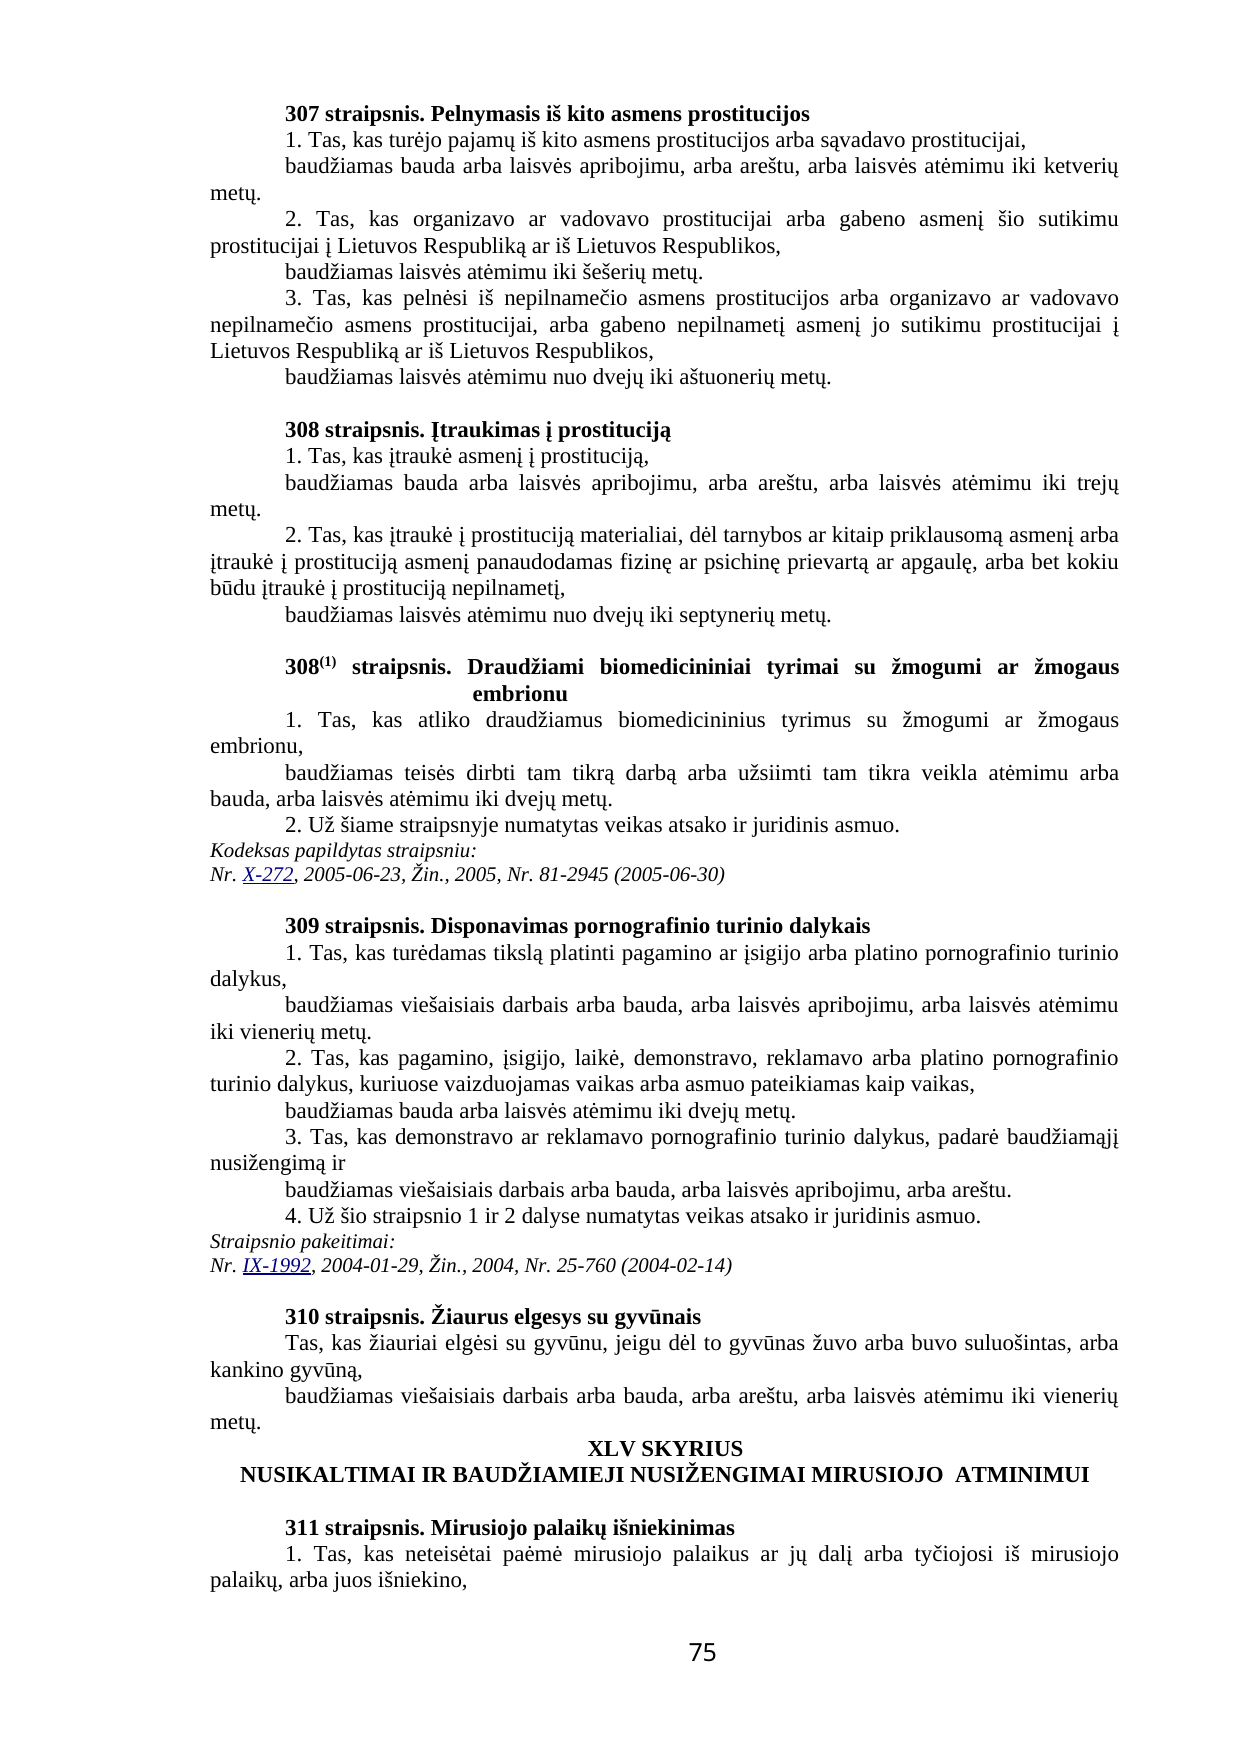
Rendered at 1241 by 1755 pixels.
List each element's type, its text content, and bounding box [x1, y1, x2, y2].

text NUSIKALTIMAI IR BAUDŽIAMIEJI NUSIŽENGIMAI MIRUSIOJO ATMINIMUI [210, 1461, 1120, 1487]
text 3. Tas, kas demonstravo ar reklamavo pornografinio turinio dalykus, padarė baudžiamąjį nusižengimą ir [210, 1123, 1120, 1176]
text 4. Už šio straipsnio 1 ir 2 dalyse numatytas veikas atsako ir juridinis asmuo. [210, 1202, 1120, 1228]
text Nr. IX-1992, 2004-01-29, Žin., 2004, Nr. 25-760 (2004-02-14) [210, 1253, 1120, 1277]
text 311 straipsnis. Mirusiojo palaikų išniekinimas [210, 1514, 1120, 1540]
text baudžiamas laisvės atėmimu nuo dvejų iki septynerių metų. [210, 601, 1120, 627]
text baudžiamas bauda arba laisvės atėmimu iki dvejų metų. [210, 1097, 1120, 1123]
text baudžiamas viešaisiais darbais arba bauda, arba laisvės apribojimu, arba areštu. [210, 1176, 1120, 1202]
text baudžiamas viešaisiais darbais arba bauda, arba laisvės apribojimu, arba laisvės atėmimu iki vienerių metų. [210, 991, 1120, 1044]
text 1. Tas, kas atliko draudžiamus biomedicininius tyrimus su žmogumi ar žmogaus embrionu, [210, 706, 1120, 759]
text 2. Tas, kas įtraukė į prostituciją materialiai, dėl tarnybos ar kitaip priklausomą asmenį arba įtraukė į prostituciją asmenį panaudodamas fizinę ar psichinę prievartą ar apgaulę, arba bet kokiu būdu įtraukė į prostituciją nepilnametį, [210, 522, 1120, 601]
text XLV SKYRIUS [210, 1435, 1120, 1461]
text baudžiamas bauda arba laisvės apribojimu, arba areštu, arba laisvės atėmimu iki ketverių metų. [210, 153, 1120, 205]
text 2. Už šiame straipsnyje numatytas veikas atsako ir juridinis asmuo. [210, 811, 1120, 838]
text 308(1) straipsnis. Draudžiami biomedicininiai tyrimai su žmogumi ar žmogaus embrionu [285, 653, 1120, 706]
text baudžiamas viešaisiais darbais arba bauda, arba areštu, arba laisvės atėmimu iki vienerių metų. [210, 1382, 1120, 1435]
text baudžiamas laisvės atėmimu nuo dvejų iki aštuonerių metų. [210, 363, 1120, 390]
text baudžiamas teisės dirbti tam tikrą darbą arba užsiimti tam tikra veikla atėmimu arba bauda, arba laisvės atėmimu iki dvejų metų. [210, 759, 1120, 811]
text Straipsnio pakeitimai: [210, 1228, 1120, 1253]
text 1. Tas, kas turėdamas tikslą platinti pagamino ar įsigijo arba platino pornografinio turinio dalykus, [210, 939, 1120, 991]
text 307 straipsnis. Pelnymasis iš kito asmens prostitucijos [210, 100, 1120, 126]
text Nr. X-272, 2005-06-23, Žin., 2005, Nr. 81-2945 (2005-06-30) [210, 862, 1120, 886]
text 1. Tas, kas neteisėtai paėmė mirusiojo palaikus ar jų dalį arba tyčiojosi iš mirusiojo palaikų, arba juos išniekino, [210, 1540, 1120, 1593]
text baudžiamas laisvės atėmimu iki šešerių metų. [210, 258, 1120, 284]
text baudžiamas bauda arba laisvės apribojimu, arba areštu, arba laisvės atėmimu iki trejų metų. [210, 469, 1120, 522]
text 1. Tas, kas įtraukė asmenį į prostituciją, [210, 442, 1120, 469]
text 308 straipsnis. Įtraukimas į prostituciją [210, 416, 1120, 442]
text 310 straipsnis. Žiaurus elgesys su gyvūnais [210, 1303, 1120, 1329]
text 2. Tas, kas pagamino, įsigijo, laikė, demonstravo, reklamavo arba platino pornografinio turinio dalykus, kuriuose vaizduojamas vaikas arba asmuo pateikiamas kaip vaikas, [210, 1044, 1120, 1097]
text 3. Tas, kas pelnėsi iš nepilnamečio asmens prostitucijos arba organizavo ar vadovavo nepilnamečio asmens prostitucijai, arba gabeno nepilnametį asmenį jo sutikimu prostitucijai į Lietuvos Respubliką ar iš Lietuvos Respublikos, [210, 284, 1120, 363]
text 309 straipsnis. Disponavimas pornografinio turinio dalykais [285, 912, 1120, 939]
text 2. Tas, kas organizavo ar vadovavo prostitucijai arba gabeno asmenį šio sutikimu prostitucijai į Lietuvos Respubliką ar iš Lietuvos Respublikos, [210, 205, 1120, 258]
text Tas, kas žiauriai elgėsi su gyvūnu, jeigu dėl to gyvūnas žuvo arba buvo suluošintas, arba kankino gyvūną, [210, 1329, 1120, 1382]
text 1. Tas, kas turėjo pajamų iš kito asmens prostitucijos arba sąvadavo prostitucijai, [210, 126, 1120, 153]
text Kodeksas papildytas straipsniu: [210, 838, 1120, 862]
